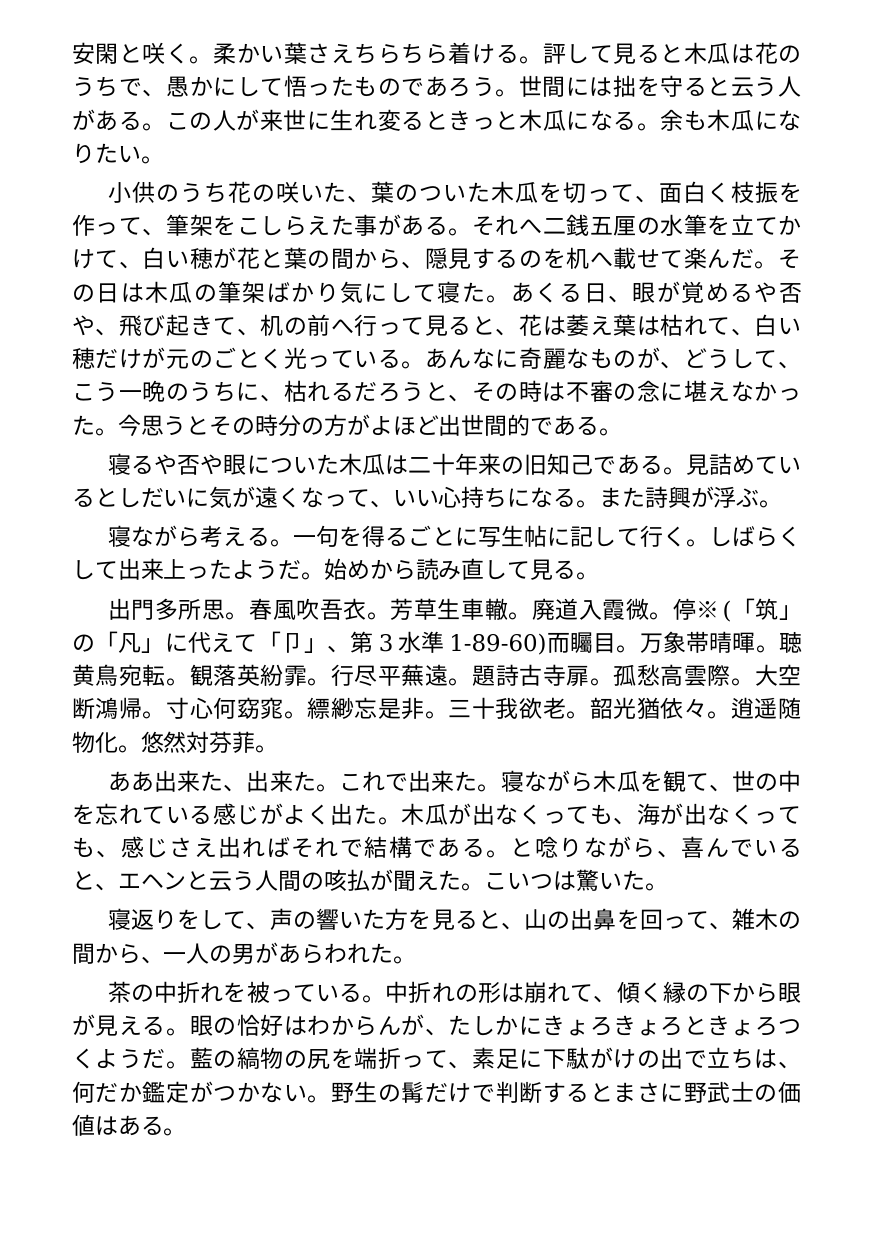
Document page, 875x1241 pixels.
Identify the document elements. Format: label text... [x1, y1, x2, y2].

text ああ出来た、出来た。これで出来た。寝ながら木瓜を観て、世の中を忘れている感じがよく出た。木瓜が出なくっても、海が出なくっても、感じさえ出ればそれで結構である。と唸りながら、喜んでいると、エヘンと云う人間の咳払が聞えた。こいつは驚いた。 [72, 763, 802, 896]
text 寝ながら考える。一句を得るごとに写生帖に記して行く。しばらくして出来上ったようだ。始めから読み直して見る。 [72, 519, 802, 586]
text 出門多所思。春風吹吾衣。芳草生車轍。廃道入霞微。停※(「筑」の「凡」に代えて「卩」、第3水準1-89-60)而矚目。万象帯晴暉。聴黄鳥宛転。観落英紛霏。行尽平蕪遠。題詩古寺扉。孤愁高雲際。大空断鴻帰。寸心何窈窕。縹緲忘是非。三十我欲老。韶光猶依々。逍遥随物化。悠然対芬菲。 [72, 591, 802, 758]
text 寝返りをして、声の響いた方を見ると、山の出鼻を回って、雑木の間から、一人の男があらわれた。 [72, 902, 802, 969]
text 茶の中折れを被っている。中折れの形は崩れて、傾く縁の下から眼が見える。眼の恰好はわからんが、たしかにきょろきょろときょろつくようだ。藍の縞物の尻を端折って、素足に下駄がけの出で立ちは、何だか鑑定がつかない。野生の髯だけで判断するとまさに野武士の価値はある。 [72, 975, 802, 1141]
text 小供のうち花の咲いた、葉のついた木瓜を切って、面白く枝振を作って、筆架をこしらえた事がある。それへ二銭五厘の水筆を立てかけて、白い穂が花と葉の間から、隠見するのを机へ載せて楽んだ。その日は木瓜の筆架ばかり気にして寝た。あくる日、眼が覚めるや否や、飛び起きて、机の前へ行って見ると、花は萎え葉は枯れて、白い穂だけが元のごとく光っている。あんなに奇麗なものが、どうして、こう一晩のうちに、枯れるだろうと、その時は不審の念に堪えなかった。今思うとその時分の方がよほど出世間的である。 [72, 175, 802, 441]
text 寝るや否や眼についた木瓜は二十年来の旧知己である。見詰めているとしだいに気が遠くなって、いい心持ちになる。また詩興が浮ぶ。 [72, 447, 802, 513]
text 安閑と咲く。柔かい葉さえちらちら着ける。評して見ると木瓜は花のうちで、愚かにして悟ったものであろう。世間には拙を守ると云う人がある。この人が来世に生れ変るときっと木瓜になる。余も木瓜になりたい。 [72, 36, 802, 169]
